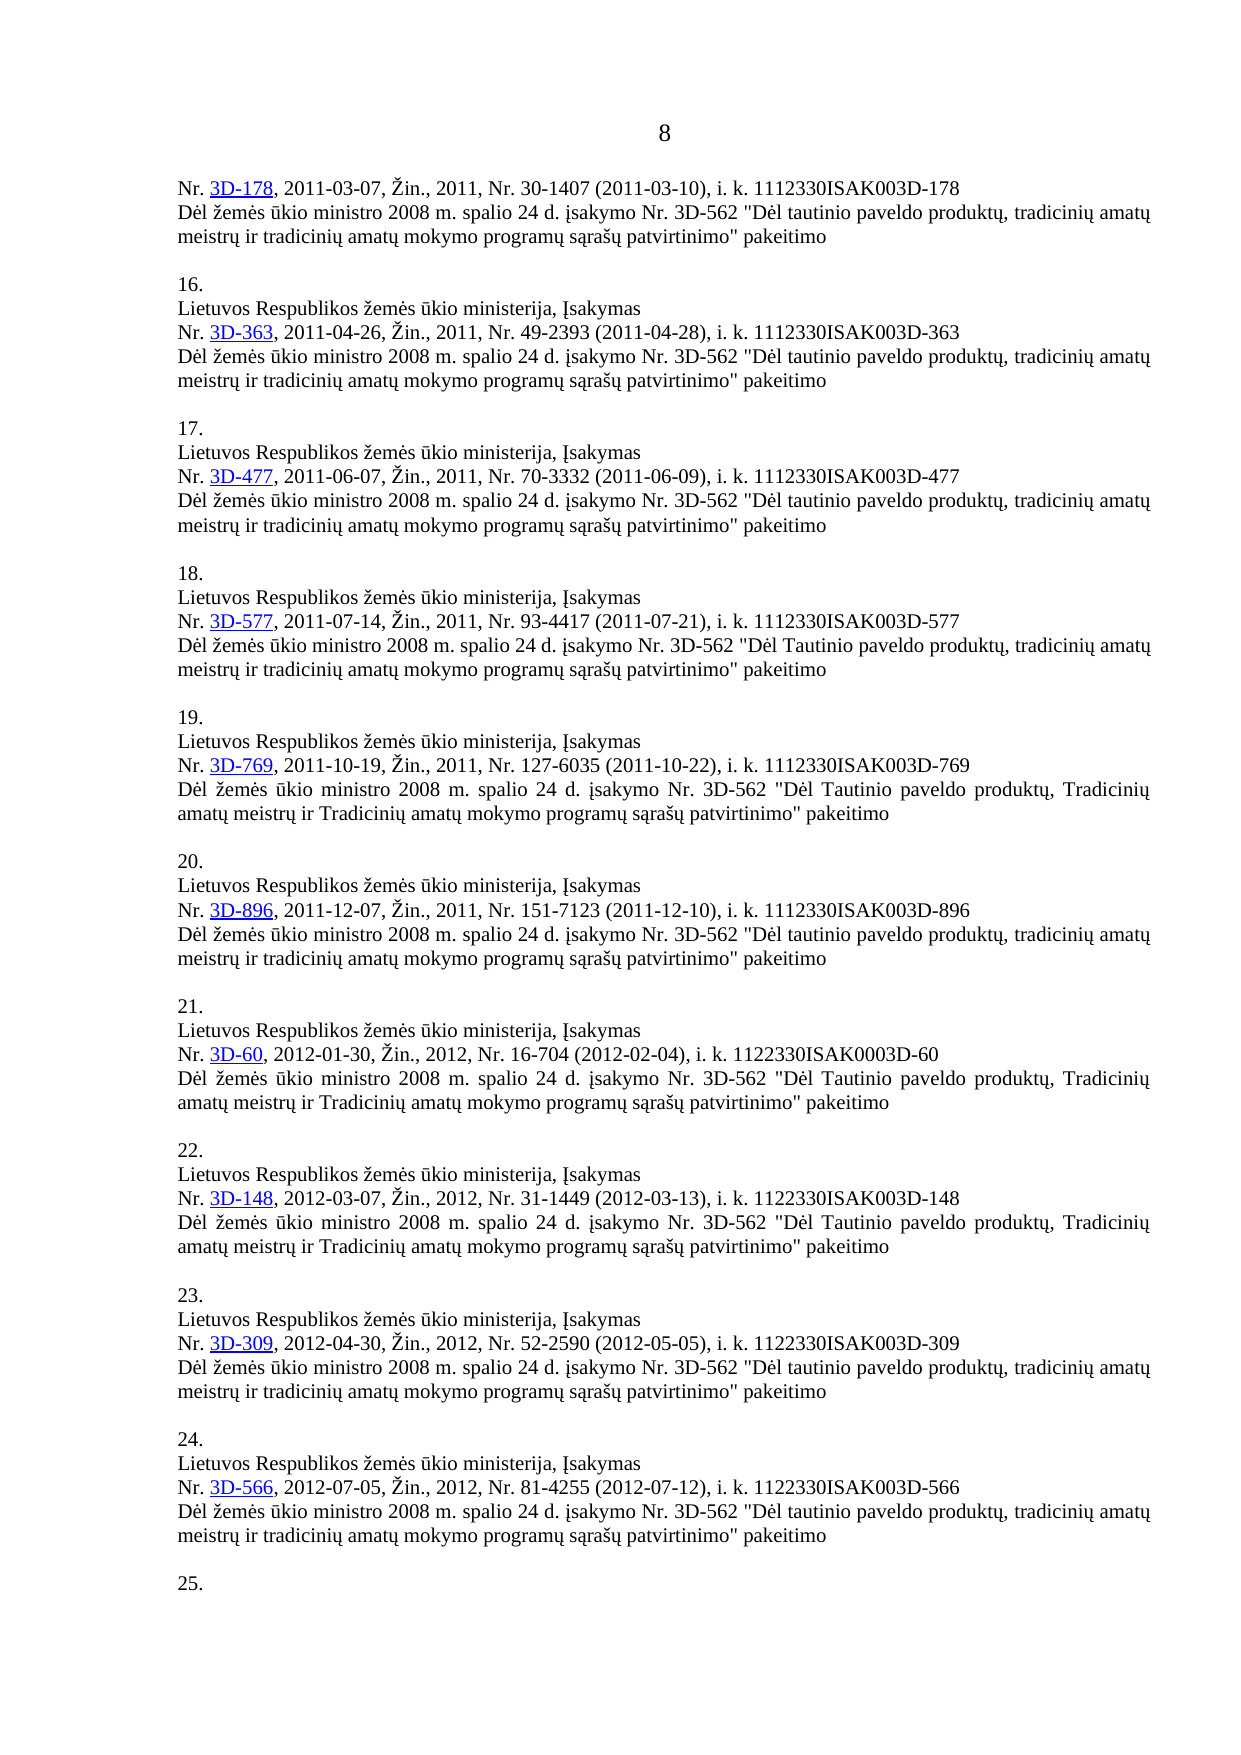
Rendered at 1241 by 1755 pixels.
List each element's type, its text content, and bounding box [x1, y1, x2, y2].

text Lietuvos Respublikos žemės ūkio ministerija, Įsakymas [177, 296, 1152, 320]
text Nr. 3D-477, 2011-06-07, Žin., 2011, Nr. 70-3332 (2011-06-09), i. k. 1112330ISAK003D-477 [177, 464, 1152, 488]
text Nr. 3D-566, 2012-07-05, Žin., 2012, Nr. 81-4255 (2012-07-12), i. k. 1122330ISAK003D-566 [177, 1475, 1152, 1499]
text Nr. 3D-309, 2012-04-30, Žin., 2012, Nr. 52-2590 (2012-05-05), i. k. 1122330ISAK003D-309 [177, 1331, 1152, 1355]
text Dėl žemės ūkio ministro 2008 m. spalio 24 d. įsakymo Nr. 3D-562 "Dėl tautinio paveldo produktų, tradicinių amatų meistrų ir tradicinių amatų mokymo programų sąrašų patvirtinimo" pakeitimo [177, 922, 1152, 970]
text Nr. 3D-577, 2011-07-14, Žin., 2011, Nr. 93-4417 (2011-07-21), i. k. 1112330ISAK003D-577 [177, 609, 1152, 633]
text 23. [177, 1282, 1152, 1307]
text Nr. 3D-896, 2011-12-07, Žin., 2011, Nr. 151-7123 (2011-12-10), i. k. 1112330ISAK003D-896 [177, 897, 1152, 922]
text 21. [177, 994, 1152, 1018]
text Dėl žemės ūkio ministro 2008 m. spalio 24 d. įsakymo Nr. 3D-562 "Dėl Tautinio paveldo produktų, Tradicinių amatų meistrų ir Tradicinių amatų mokymo programų sąrašų patvirtinimo" pakeitimo [177, 1066, 1152, 1114]
text Dėl žemės ūkio ministro 2008 m. spalio 24 d. įsakymo Nr. 3D-562 "Dėl tautinio paveldo produktų, tradicinių amatų meistrų ir tradicinių amatų mokymo programų sąrašų patvirtinimo" pakeitimo [177, 344, 1152, 392]
text Lietuvos Respublikos žemės ūkio ministerija, Įsakymas [177, 873, 1152, 897]
text Dėl žemės ūkio ministro 2008 m. spalio 24 d. įsakymo Nr. 3D-562 "Dėl tautinio paveldo produktų, tradicinių amatų meistrų ir tradicinių amatų mokymo programų sąrašų patvirtinimo" pakeitimo [177, 200, 1152, 248]
text Dėl žemės ūkio ministro 2008 m. spalio 24 d. įsakymo Nr. 3D-562 "Dėl Tautinio paveldo produktų, tradicinių amatų meistrų ir tradicinių amatų mokymo programų sąrašų patvirtinimo" pakeitimo [177, 633, 1152, 681]
text Lietuvos Respublikos žemės ūkio ministerija, Įsakymas [177, 440, 1152, 464]
text Lietuvos Respublikos žemės ūkio ministerija, Įsakymas [177, 1162, 1152, 1186]
text Lietuvos Respublikos žemės ūkio ministerija, Įsakymas [177, 1451, 1152, 1475]
text 17. [177, 416, 1152, 440]
text Dėl žemės ūkio ministro 2008 m. spalio 24 d. įsakymo Nr. 3D-562 "Dėl Tautinio paveldo produktų, Tradicinių amatų meistrų ir Tradicinių amatų mokymo programų sąrašų patvirtinimo" pakeitimo [177, 1210, 1152, 1258]
text Lietuvos Respublikos žemės ūkio ministerija, Įsakymas [177, 1307, 1152, 1331]
text Nr. 3D-60, 2012-01-30, Žin., 2012, Nr. 16-704 (2012-02-04), i. k. 1122330ISAK0003D-60 [177, 1042, 1152, 1066]
text Lietuvos Respublikos žemės ūkio ministerija, Įsakymas [177, 729, 1152, 753]
text Lietuvos Respublikos žemės ūkio ministerija, Įsakymas [177, 1018, 1152, 1042]
text Dėl žemės ūkio ministro 2008 m. spalio 24 d. įsakymo Nr. 3D-562 "Dėl Tautinio paveldo produktų, Tradicinių amatų meistrų ir Tradicinių amatų mokymo programų sąrašų patvirtinimo" pakeitimo [177, 777, 1152, 825]
text 18. [177, 561, 1152, 585]
text Nr. 3D-769, 2011-10-19, Žin., 2011, Nr. 127-6035 (2011-10-22), i. k. 1112330ISAK003D-769 [177, 753, 1152, 777]
text Dėl žemės ūkio ministro 2008 m. spalio 24 d. įsakymo Nr. 3D-562 "Dėl tautinio paveldo produktų, tradicinių amatų meistrų ir tradicinių amatų mokymo programų sąrašų patvirtinimo" pakeitimo [177, 1355, 1152, 1403]
text 22. [177, 1138, 1152, 1162]
text Lietuvos Respublikos žemės ūkio ministerija, Įsakymas [177, 585, 1152, 609]
text 20. [177, 849, 1152, 873]
text 25. [177, 1571, 1152, 1595]
text Dėl žemės ūkio ministro 2008 m. spalio 24 d. įsakymo Nr. 3D-562 "Dėl tautinio paveldo produktų, tradicinių amatų meistrų ir tradicinių amatų mokymo programų sąrašų patvirtinimo" pakeitimo [177, 488, 1152, 537]
text Nr. 3D-363, 2011-04-26, Žin., 2011, Nr. 49-2393 (2011-04-28), i. k. 1112330ISAK003D-363 [177, 320, 1152, 344]
text Dėl žemės ūkio ministro 2008 m. spalio 24 d. įsakymo Nr. 3D-562 "Dėl tautinio paveldo produktų, tradicinių amatų meistrų ir tradicinių amatų mokymo programų sąrašų patvirtinimo" pakeitimo [177, 1499, 1152, 1547]
text Nr. 3D-148, 2012-03-07, Žin., 2012, Nr. 31-1449 (2012-03-13), i. k. 1122330ISAK003D-148 [177, 1186, 1152, 1210]
text Nr. 3D-178, 2011-03-07, Žin., 2011, Nr. 30-1407 (2011-03-10), i. k. 1112330ISAK003D-178 [177, 176, 1152, 200]
text 16. [177, 272, 1152, 296]
text 19. [177, 705, 1152, 729]
text 24. [177, 1427, 1152, 1451]
